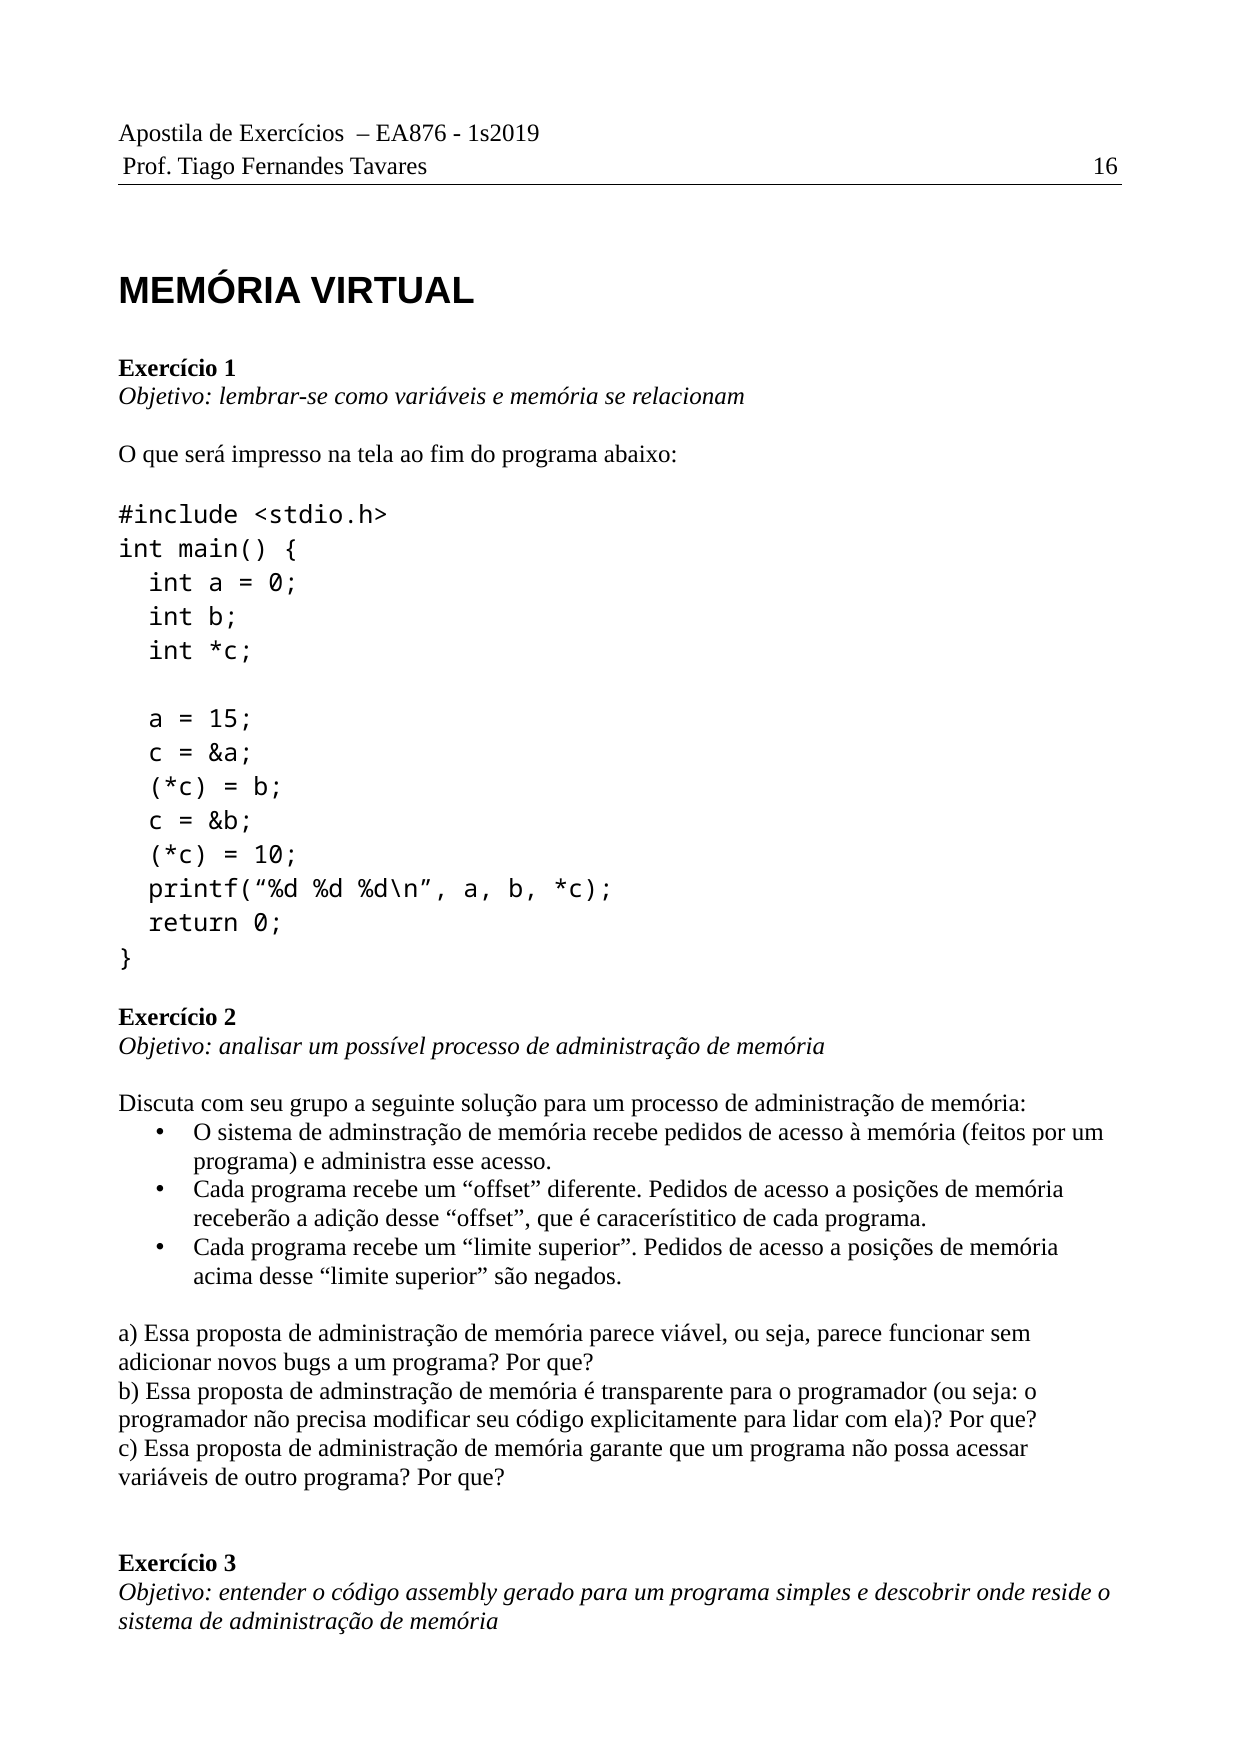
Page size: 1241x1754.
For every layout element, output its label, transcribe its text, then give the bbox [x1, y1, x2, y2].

text c) Essa proposta de administração de memória garante que um programa não possa acessar variáveis de outro programa? Por que? [118, 1433, 1122, 1491]
text b) Essa proposta de adminstração de memória é transparente para o programador (ou seja: o programador não precisa modificar seu código explicitamente para lidar com ela)? Por que? [118, 1376, 1122, 1433]
text a) Essa proposta de administração de memória parece viável, ou seja, parece funcionar sem adicionar novos bugs a um programa? Por que? [118, 1318, 1122, 1376]
text Objetivo: entender o código assembly gerado para um programa simples e descobrir onde reside o sistema de administração de memória [118, 1577, 1122, 1634]
text c = &a; [118, 735, 1122, 769]
text int *c; [118, 633, 1122, 667]
text (*c) = b; [118, 769, 1122, 803]
text O que será impresso na tela ao fim do programa abaixo: [118, 439, 1122, 468]
text Exercício 2 [118, 1002, 1122, 1031]
text Exercício 3 [118, 1548, 1122, 1577]
text } [118, 939, 1122, 973]
subtitle MEMÓRIA VIRTUAL [118, 268, 1122, 311]
text Objetivo: lembrar-se como variáveis e memória se relacionam [118, 381, 1122, 410]
text printf(“%d %d %d\n”, a, b, *c); [118, 871, 1122, 905]
text c = &b; [118, 803, 1122, 837]
list O sistema de adminstração de memória recebe pedidos de acesso à memória (feitos por um programa) e administra esse acesso. [156, 1117, 1122, 1174]
text #include <stdio.h> [118, 496, 1122, 530]
text a = 15; [118, 701, 1122, 735]
text (*c) = 10; [118, 837, 1122, 871]
text int main() { [118, 530, 1122, 564]
list Cada programa recebe um “offset” diferente. Pedidos de acesso a posições de memória receberão a adição desse “offset”, que é caracerístitico de cada programa. [156, 1174, 1122, 1232]
text Discuta com seu grupo a seguinte solução para um processo de administração de memória: [118, 1088, 1122, 1117]
text int b; [118, 598, 1122, 633]
list Cada programa recebe um “limite superior”. Pedidos de acesso a posições de memória acima desse “limite superior” são negados. [156, 1232, 1122, 1289]
text return 0; [118, 905, 1122, 939]
text Objetivo: analisar um possível processo de administração de memória [118, 1031, 1122, 1059]
text Exercício 1 [118, 353, 1122, 381]
text int a = 0; [118, 564, 1122, 598]
